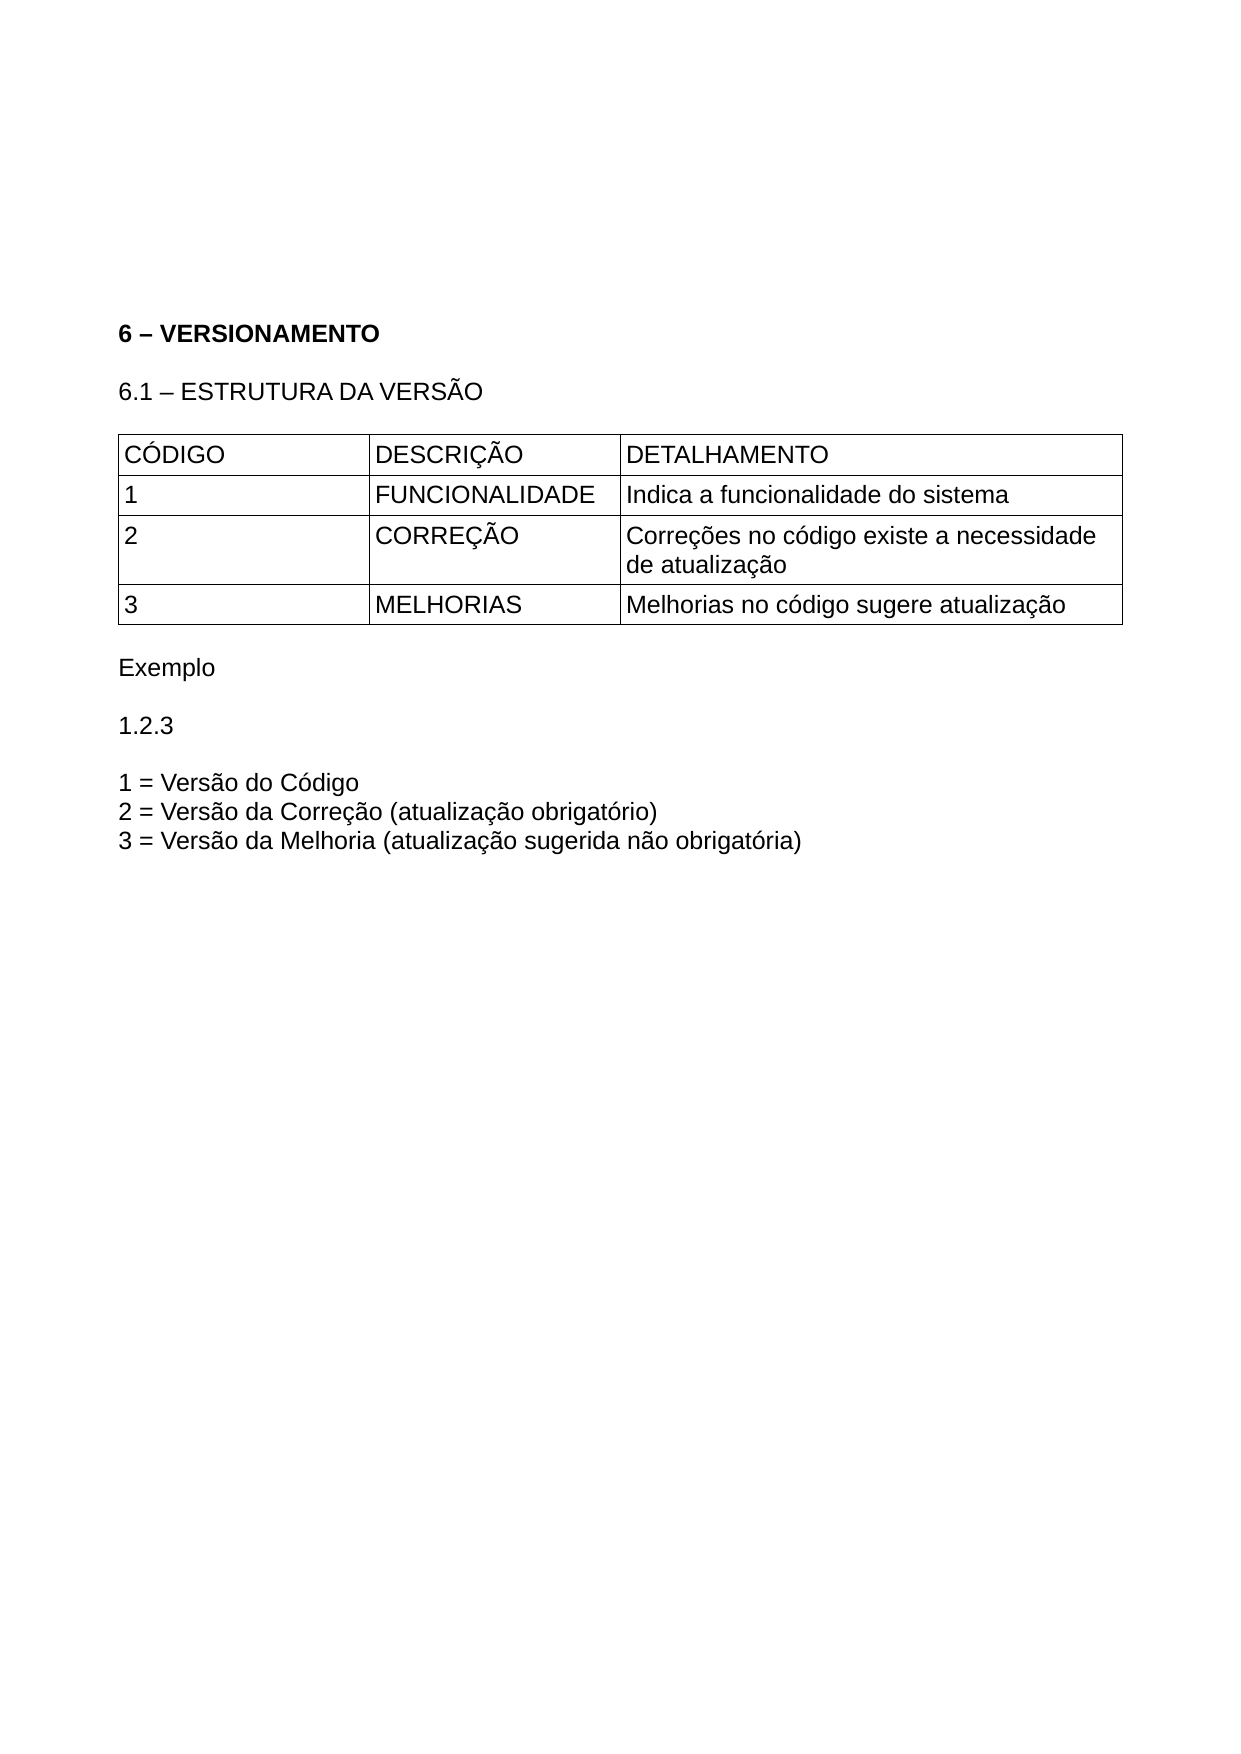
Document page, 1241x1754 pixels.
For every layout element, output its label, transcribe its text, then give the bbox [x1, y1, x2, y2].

table_cell Indica a funcionalidade do sistema [621, 476, 1122, 515]
text 6 – VERSIONAMENTO [118, 319, 1122, 348]
table_cell 1 [119, 476, 369, 515]
table_cell Correções no código existe a necessidade de atualização [621, 516, 1122, 584]
text 1.2.3 [118, 711, 1122, 739]
table_header DETALHAMENTO [621, 435, 1122, 475]
table_cell 2 [119, 516, 369, 584]
table_cell 3 [119, 585, 369, 624]
text 6.1 – ESTRUTURA DA VERSÃO [118, 377, 1122, 406]
table_cell MELHORIAS [370, 585, 620, 624]
table_cell CORREÇÃO [370, 516, 620, 584]
table_cell FUNCIONALIDADE [370, 476, 620, 515]
text 3 = Versão da Melhoria (atualização sugerida não obrigatória) [118, 826, 1122, 854]
table_cell Melhorias no código sugere atualização [621, 585, 1122, 624]
text 1 = Versão do Código [118, 768, 1122, 797]
table_header DESCRIÇÃO [370, 435, 620, 475]
table_header CÓDIGO [119, 435, 369, 475]
text Exemplo [118, 653, 1122, 682]
text 2 = Versão da Correção (atualização obrigatório) [118, 797, 1122, 826]
